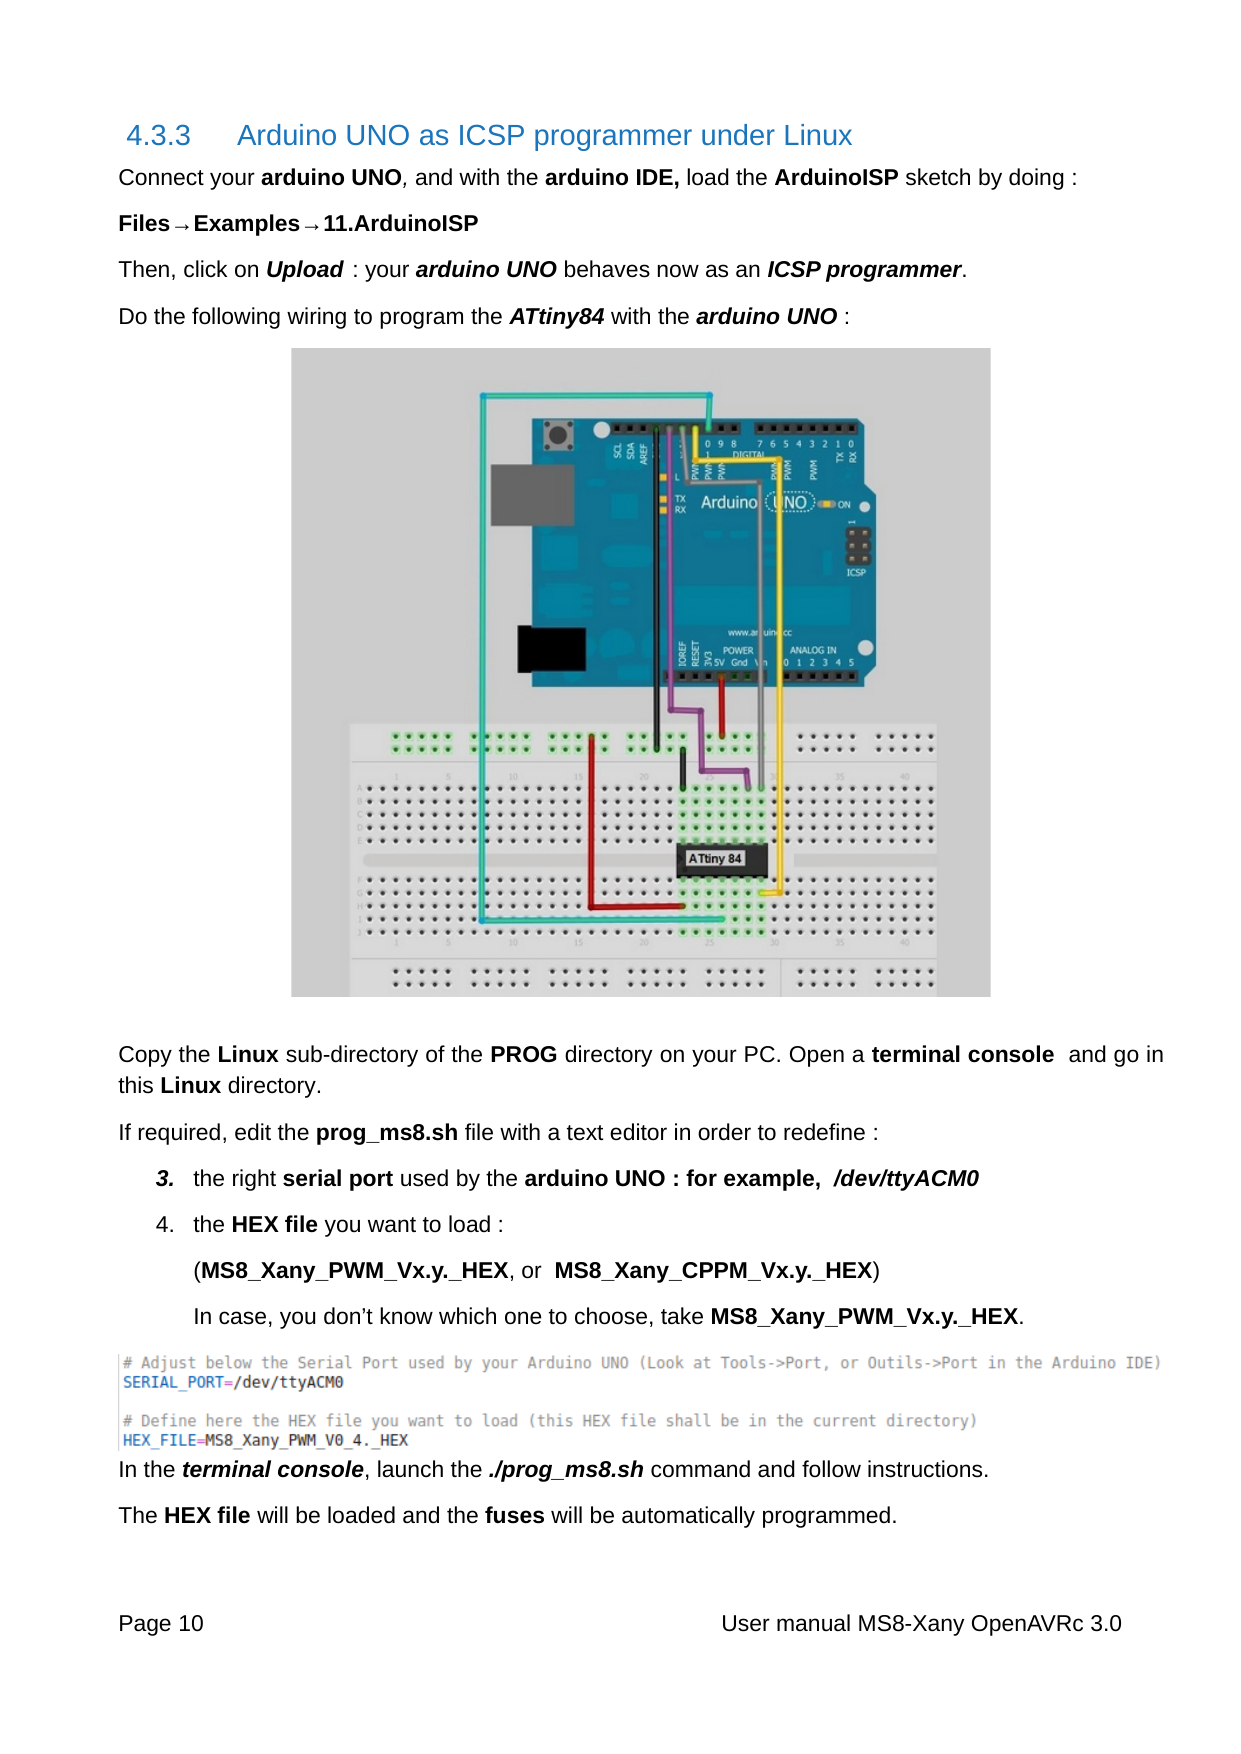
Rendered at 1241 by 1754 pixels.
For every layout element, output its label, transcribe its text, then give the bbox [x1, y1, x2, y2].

text In the terminal console, launch the ./prog_ms8.sh command and follow instructions. [118, 1451, 1164, 1482]
picture [291, 348, 991, 997]
subtitle Arduino UNO as ICSP programmer under Linux [118, 118, 1164, 152]
text Connect your arduino UNO, and with the arduino IDE, load the ArduinoISP sketch by doing : [118, 164, 1164, 191]
text The HEX file will be loaded and the fuses will be automatically programmed. [118, 1502, 1164, 1528]
text Do the following wiring to program the ATtiny84 with the arduino UNO : [118, 303, 1164, 329]
text (MS8_Xany_PWM_Vx.y._HEX, or MS8_Xany_CPPM_Vx.y._HEX) [193, 1257, 1164, 1283]
list the HEX file you want to load : [156, 1211, 1164, 1237]
text In case, you don’t know which one to choose, take MS8_Xany_PWM_Vx.y._HEX. [193, 1303, 1164, 1329]
text Then, click on Upload : your arduino UNO behaves now as an ICSP programmer. [118, 256, 1164, 283]
text Files→Examples→11.ArduinoISP [118, 210, 1164, 237]
list the right serial port used by the arduino UNO : for example, /dev/ttyACM0 [156, 1165, 1164, 1191]
text [118, 1349, 1164, 1354]
text If required, edit the prog_ms8.sh file with a text editor in order to redefine : [118, 1119, 1164, 1145]
picture [118, 1354, 1164, 1451]
text Copy the Linux sub-directory of the PROG directory on your PC. Open a terminal console and go in this Linux directory. [118, 1041, 1164, 1099]
